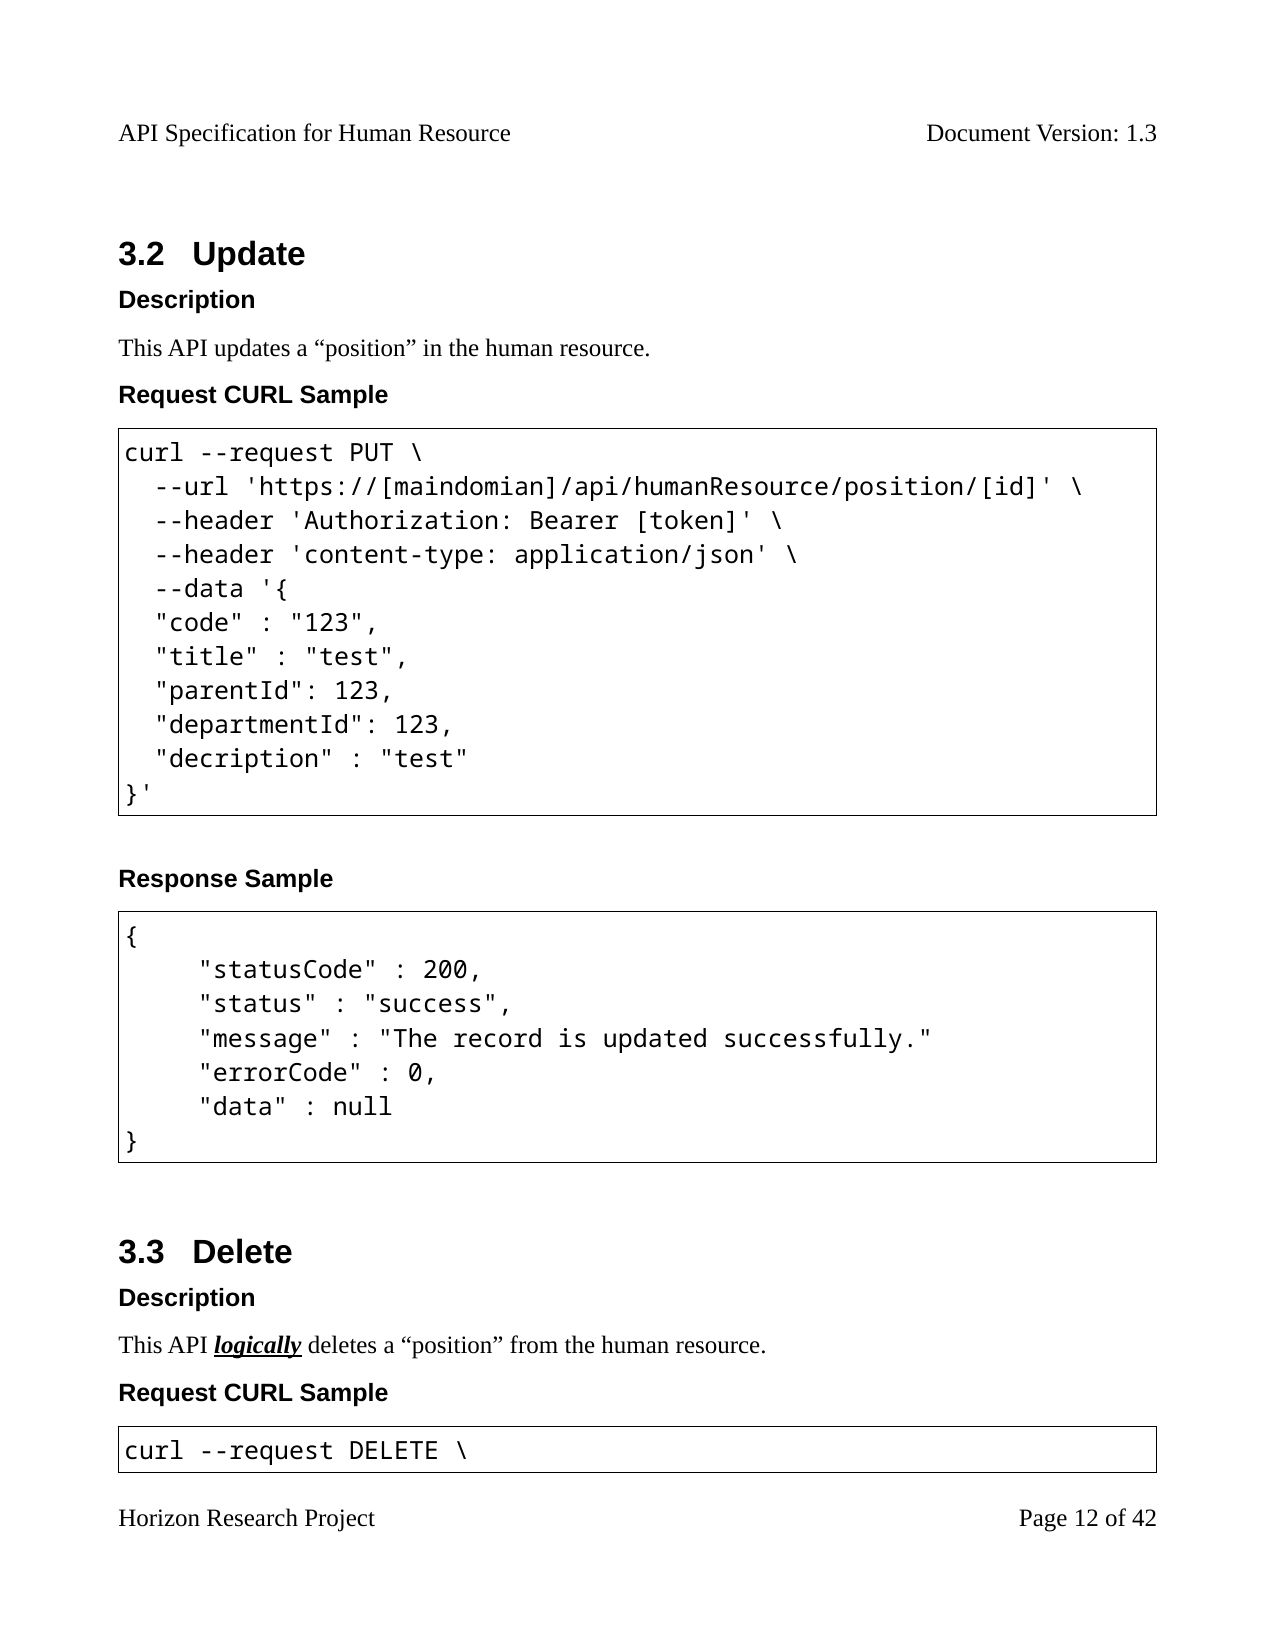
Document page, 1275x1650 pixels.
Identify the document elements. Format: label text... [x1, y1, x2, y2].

text Description [118, 1283, 1157, 1312]
text Request CURL Sample [118, 1378, 1157, 1407]
subtitle Delete [118, 1232, 1157, 1270]
text This API updates a “position” in the human resource. [118, 333, 1157, 361]
table_header curl --request DELETE \ [119, 1427, 1156, 1472]
table_header curl --request PUT \ --url 'https://[maindomian]/api/humanResource/position/[id]' \ --header 'Authorization: Bearer [token]' \ --header 'content-type: application/json' \ --data '{ "code" : "123", "title" : "test", "parentId": 123, "departmentId": 123, "decription" : "test" }' [119, 429, 1156, 815]
text Response Sample [118, 864, 1157, 892]
text Request CURL Sample [118, 380, 1157, 409]
subtitle Update [118, 234, 1157, 272]
table_header { "statusCode" : 200, "status" : "success", "message" : "The record is updated successfully." "errorCode" : 0, "data" : null } [119, 912, 1156, 1162]
text Description [118, 285, 1157, 314]
text This API logically deletes a “position” from the human resource. [118, 1330, 1157, 1359]
